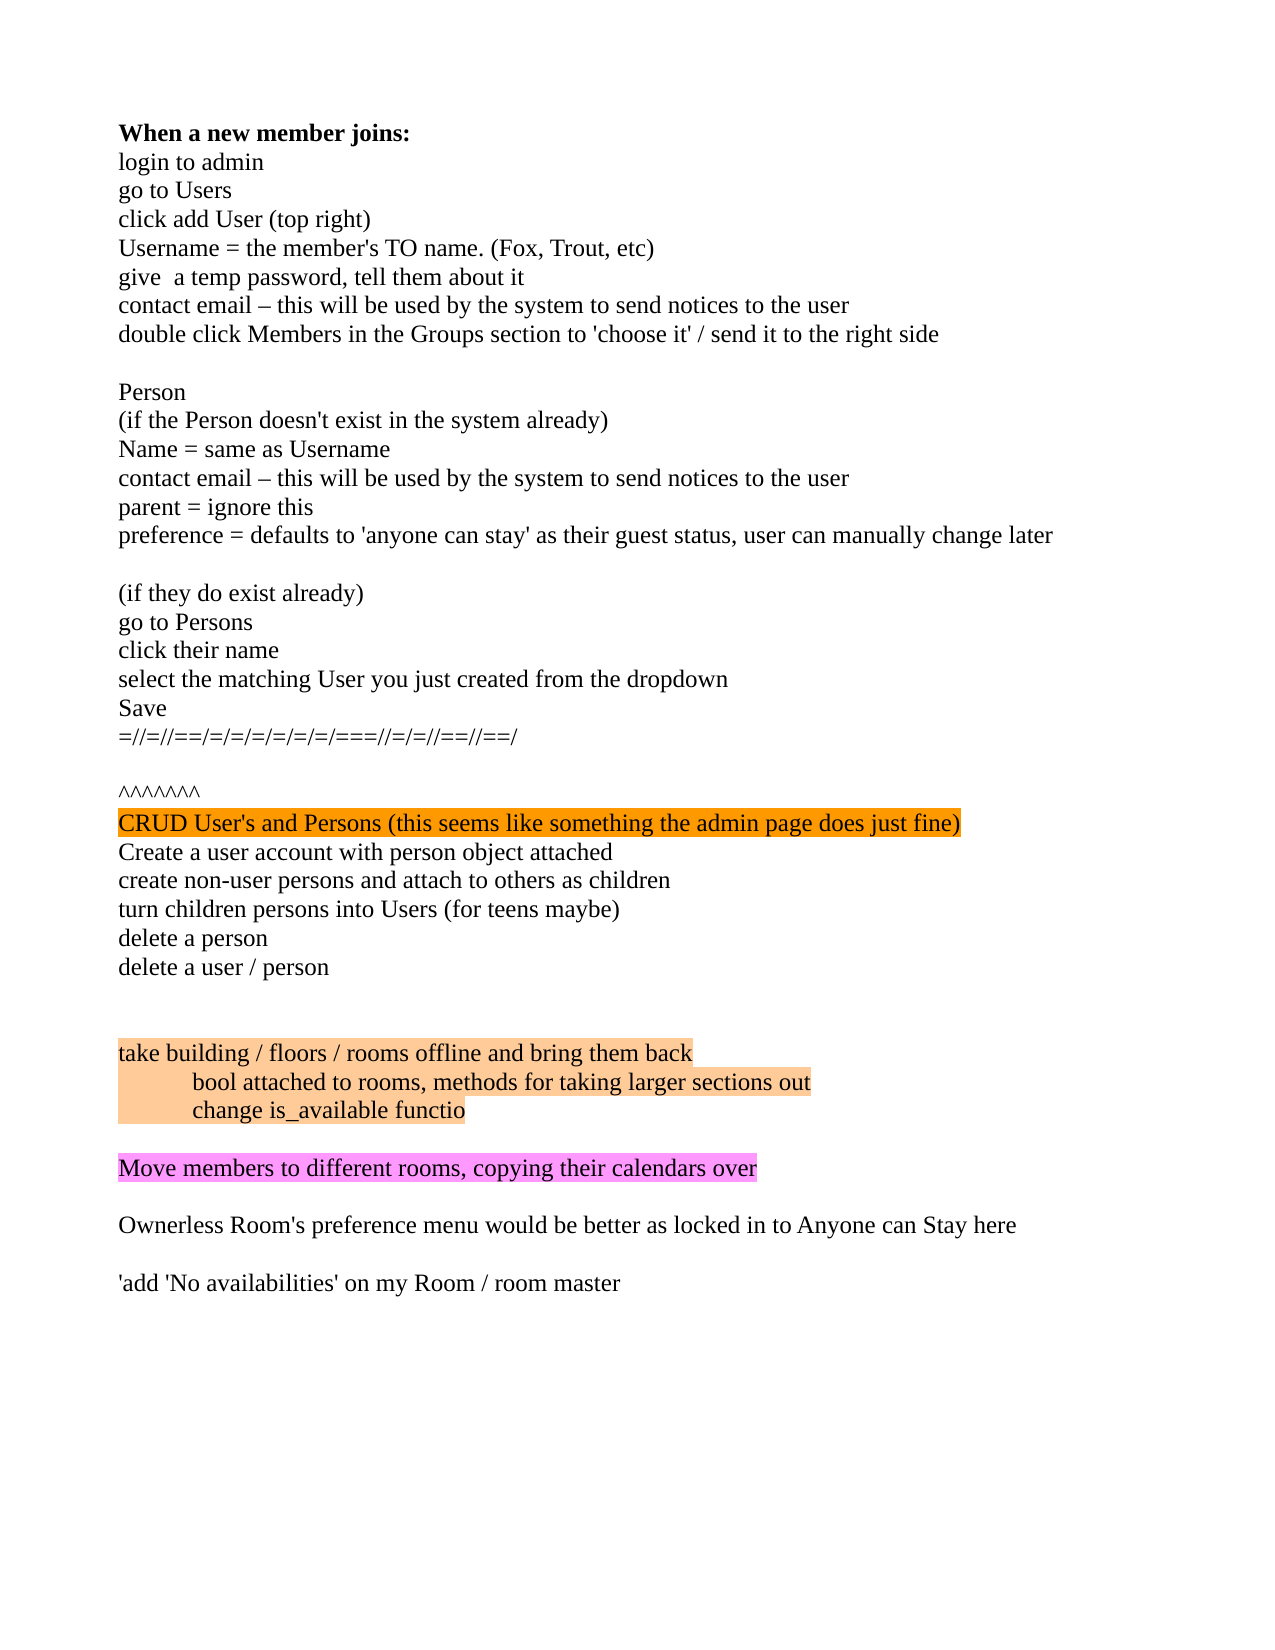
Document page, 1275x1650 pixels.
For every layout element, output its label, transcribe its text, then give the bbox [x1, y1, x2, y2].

text take building / floors / rooms offline and bring them back [118, 1038, 1157, 1067]
text select the matching User you just created from the dropdown [118, 664, 1157, 693]
text Ownerless Room's preference menu would be better as locked in to Anyone can Stay here [118, 1211, 1157, 1239]
text go to Users [118, 176, 1157, 204]
text preference = defaults to 'anyone can stay' as their guest status, user can manually change later [118, 521, 1157, 549]
text create non-user persons and attach to others as children [118, 866, 1157, 894]
text Save [118, 693, 1157, 722]
text CRUD User's and Persons (this seems like something the admin page does just fine) [118, 808, 1157, 837]
text give a temp password, tell them about it [118, 262, 1157, 291]
text Move members to different rooms, copying their calendars over [118, 1153, 1157, 1182]
text (if they do exist already) [118, 578, 1157, 607]
text =//=//==/=/=/=/=/=/=/===//=/=//==//==/ [118, 722, 1157, 751]
text delete a user / person [118, 952, 1157, 981]
text go to Persons [118, 607, 1157, 636]
text When a new member joins: [118, 118, 1157, 147]
text Name = same as Username [118, 434, 1157, 463]
text login to admin [118, 147, 1157, 176]
text (if the Person doesn't exist in the system already) [118, 406, 1157, 434]
text delete a person [118, 923, 1157, 952]
text Create a user account with person object attached [118, 837, 1157, 866]
text 'add 'No availabilities' on my Room / room master [118, 1268, 1157, 1297]
text click add User (top right) [118, 204, 1157, 233]
text turn children persons into Users (for teens maybe) [118, 894, 1157, 923]
text bool attached to rooms, methods for taking larger sections out [118, 1067, 1157, 1096]
text double click Members in the Groups section to 'choose it' / send it to the right side [118, 319, 1157, 348]
text Person [118, 377, 1157, 406]
text click their name [118, 636, 1157, 664]
text parent = ignore this [118, 492, 1157, 521]
text contact email – this will be used by the system to send notices to the user [118, 291, 1157, 319]
text Username = the member's TO name. (Fox, Trout, etc) [118, 233, 1157, 262]
text contact email – this will be used by the system to send notices to the user [118, 463, 1157, 492]
text change is_available functio [118, 1096, 1157, 1124]
text ^^^^^^^ [118, 779, 1157, 808]
